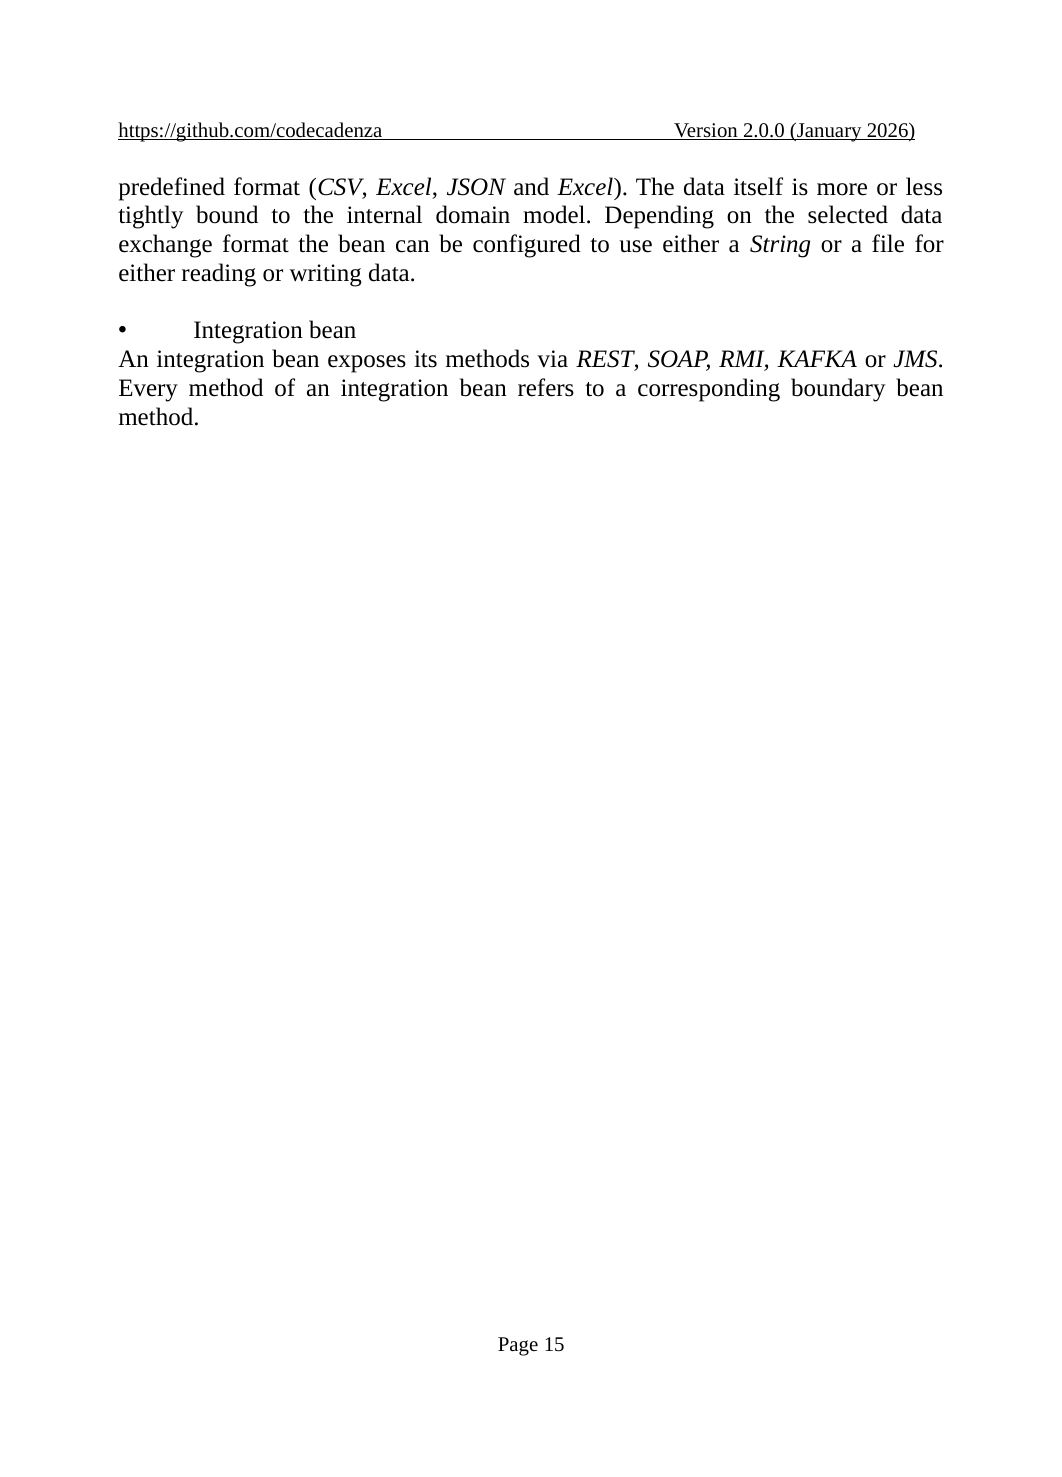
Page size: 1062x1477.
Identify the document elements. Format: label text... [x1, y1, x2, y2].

text An integration bean exposes its methods via REST, SOAP, RMI, KAFKA or JMS. Every method of an integration bean refers to a corresponding boundary bean method. [118, 344, 944, 430]
text predefined format (CSV, Excel, JSON and Excel). The data itself is more or less tightly bound to the internal domain model. Depending on the selected data exchange format the bean can be configured to use either a String or a file for either reading or writing data. [118, 172, 944, 287]
list Integration bean [118, 315, 944, 344]
